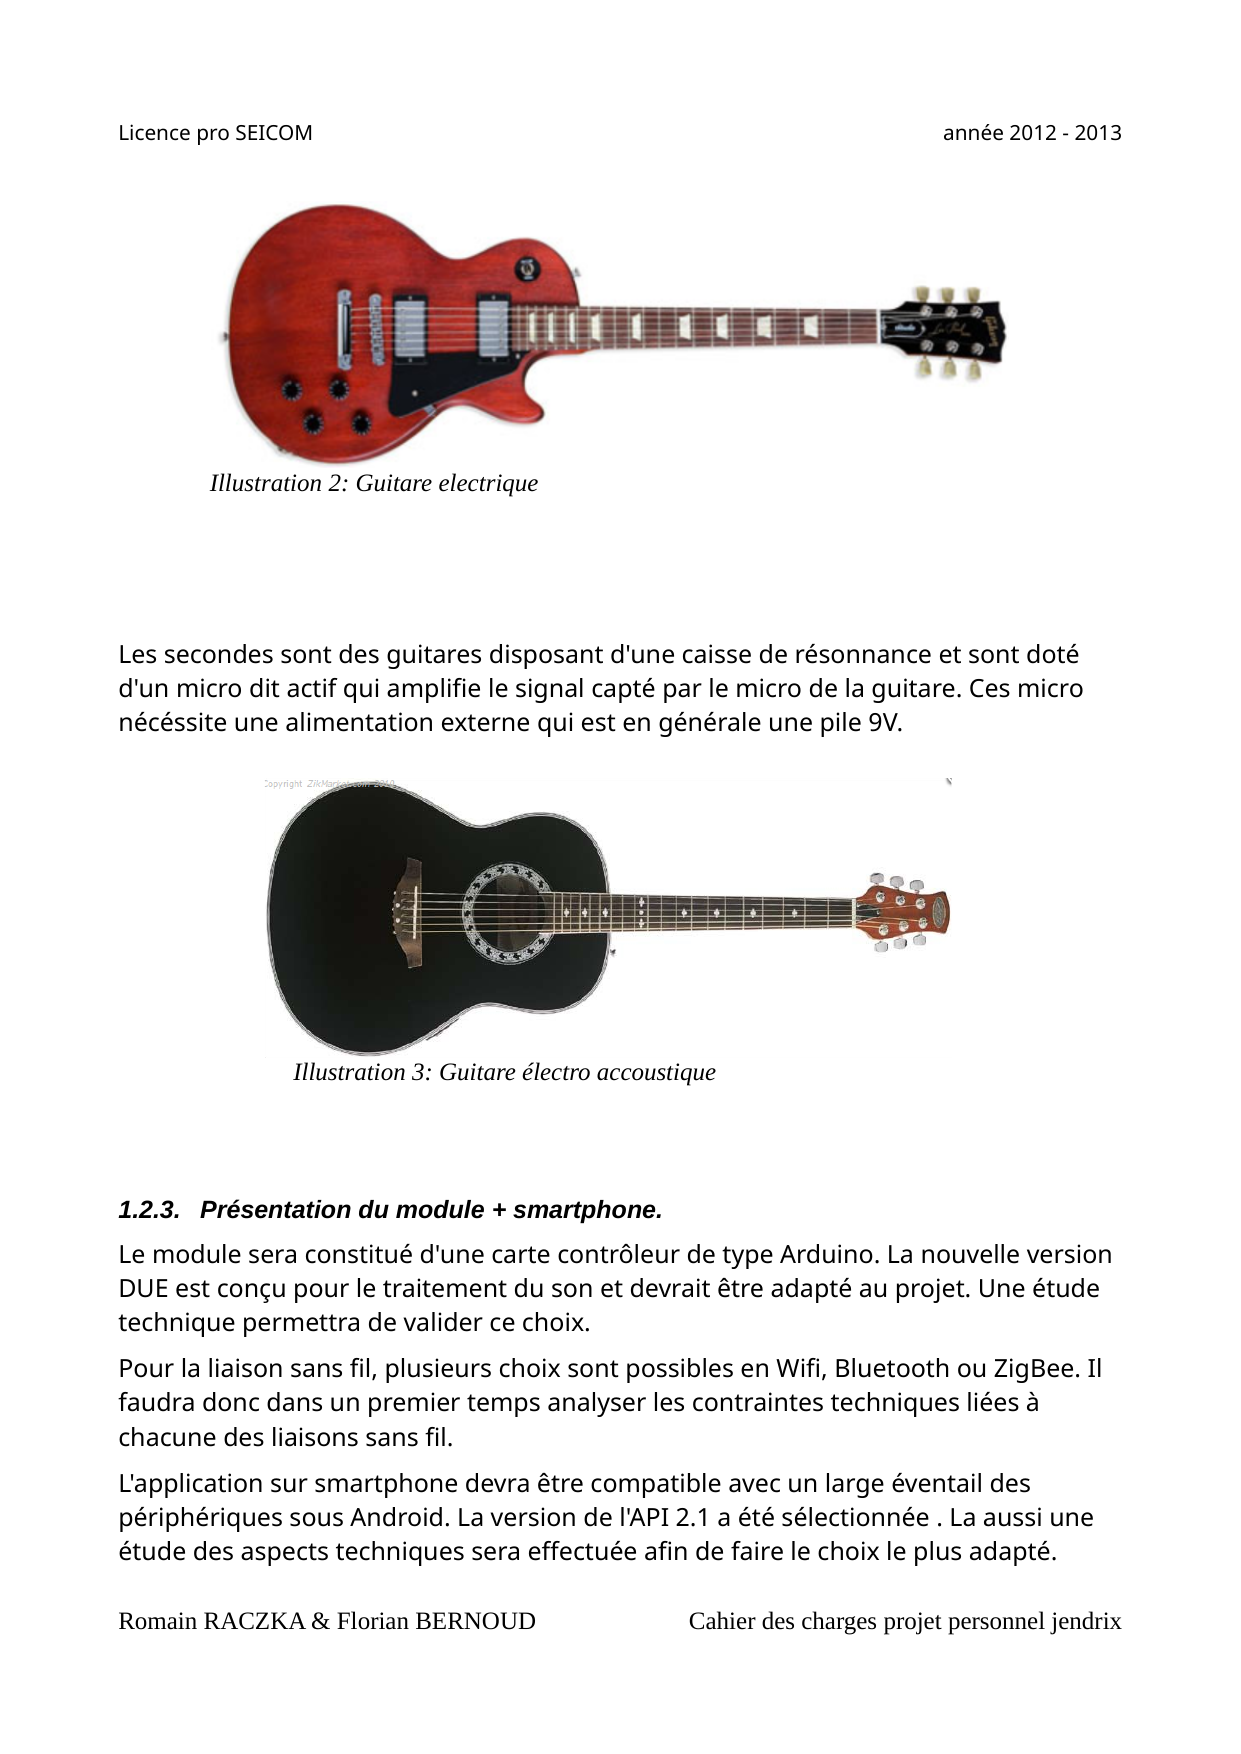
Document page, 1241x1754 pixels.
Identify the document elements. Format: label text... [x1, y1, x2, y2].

picture [209, 201, 1009, 468]
text Les secondes sont des guitares disposant d'une caisse de résonnance et sont doté d'un micro dit actif qui amplifie le signal capté par le micro de la guitare. Ces micro nécéssite une alimentation externe qui est en générale une pile 9V. [118, 636, 1122, 738]
text Illustration 3: Guitare électro accoustique [293, 1058, 980, 1086]
subtitle Présentation du module + smartphone. [118, 1195, 1122, 1224]
picture [264, 778, 952, 1058]
text L'application sur smartphone devra être compatible avec un large éventail des périphériques sous Android. La version de l'API 2.1 a été sélectionnée . La aussi une étude des aspects techniques sera effectuée afin de faire le choix le plus adapté. [118, 1466, 1122, 1568]
text Illustration 2: Guitare electrique [209, 468, 1009, 497]
text Le module sera constitué d'une carte contrôleur de type Arduino. La nouvelle version DUE est conçu pour le traitement du son et devrait être adapté au projet. Une étude technique permettra de valider ce choix. [118, 1236, 1122, 1338]
text Pour la liaison sans fil, plusieurs choix sont possibles en Wifi, Bluetooth ou ZigBee. Il faudra donc dans un premier temps analyser les contraintes techniques liées à chacune des liaisons sans fil. [118, 1351, 1122, 1453]
